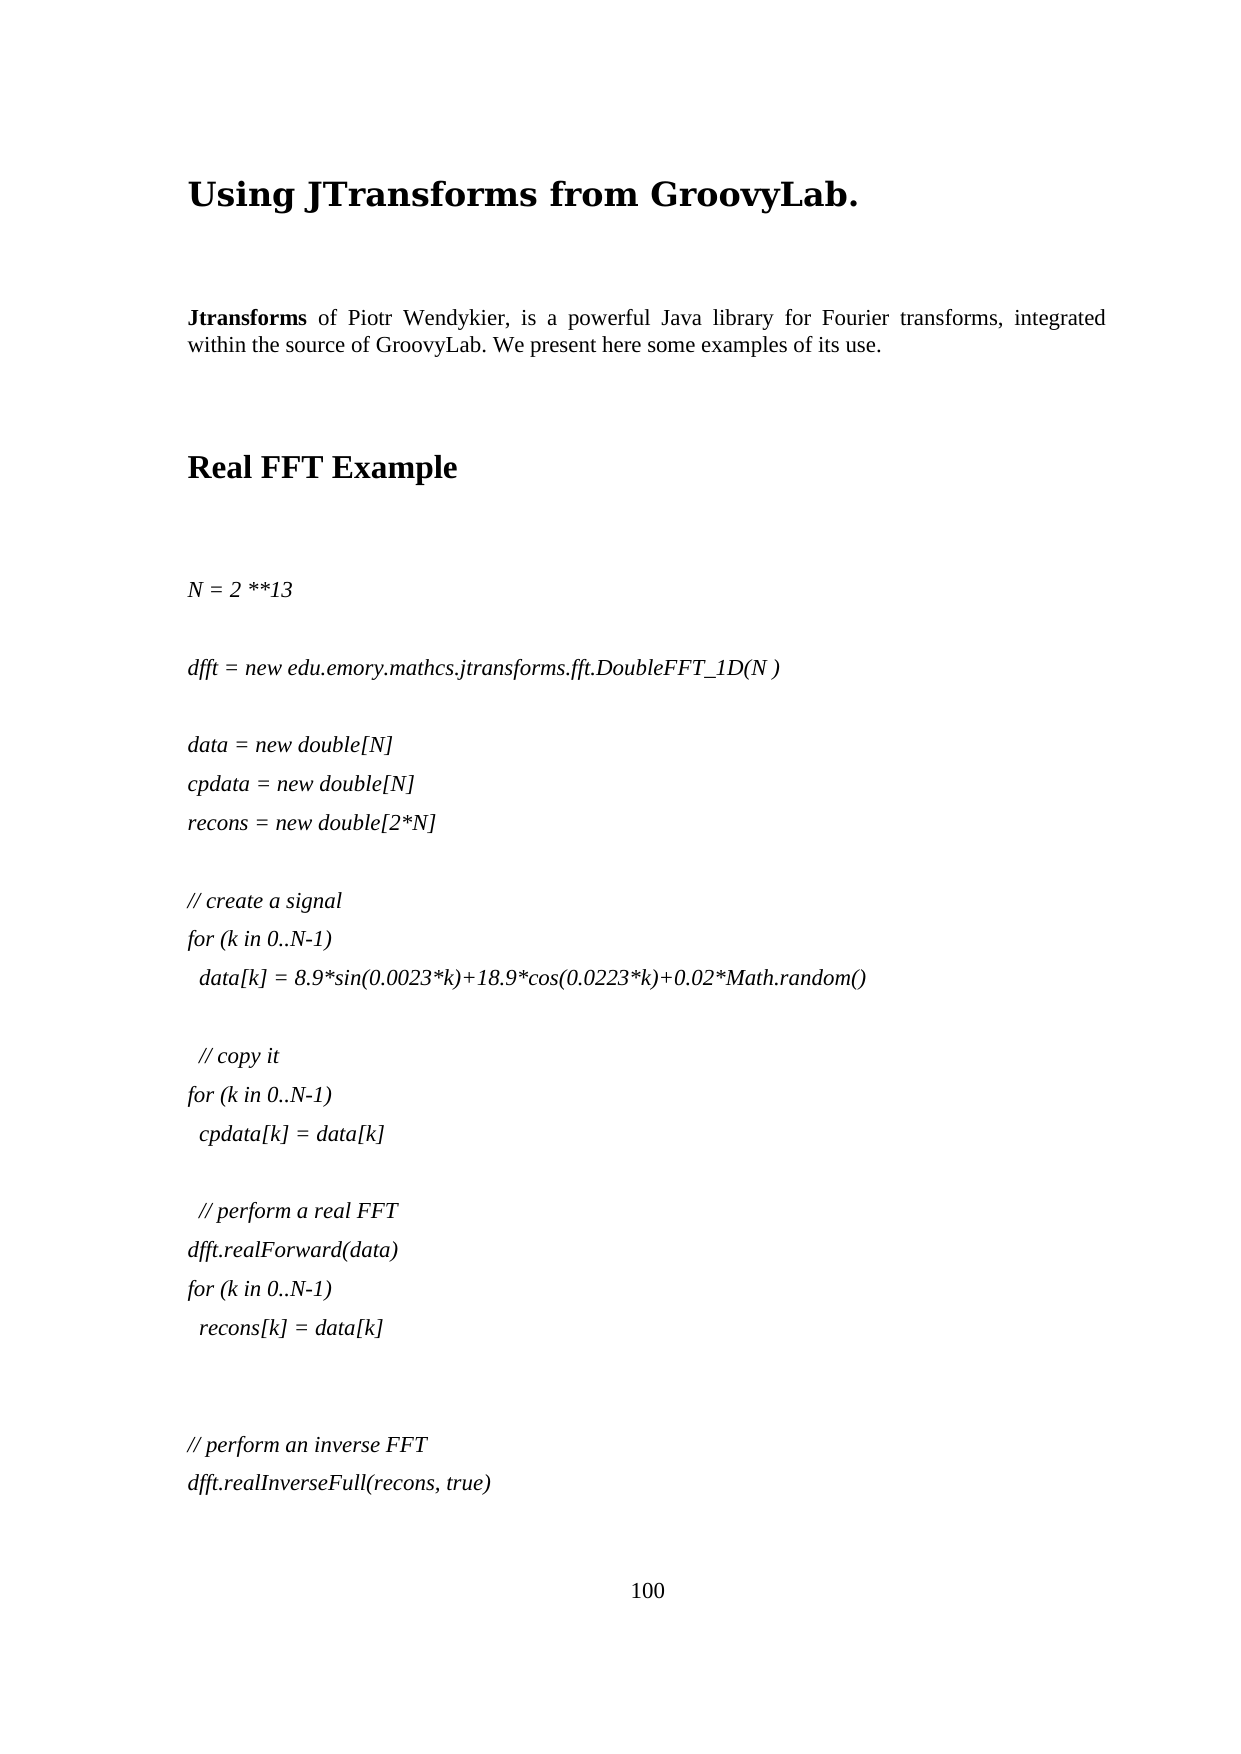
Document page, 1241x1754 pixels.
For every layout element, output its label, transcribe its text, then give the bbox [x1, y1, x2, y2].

text cpdata[k] = data[k] [187, 1120, 1108, 1146]
text Jtransforms of Piotr Wendykier, is a powerful Java library for Fourier transforms, integrated within the source of GroovyLab. We present here some examples of its use. [187, 304, 1108, 357]
text recons[k] = data[k] [187, 1314, 1108, 1340]
text for (k in 0..N-1) [187, 926, 1108, 952]
text dfft = new edu.emory.mathcs.jtransforms.fft.DoubleFFT_1D(N ) [187, 653, 1108, 680]
text // perform an inverse FFT [187, 1431, 1108, 1457]
text data = new double[N] [187, 731, 1108, 758]
text cpdata = new double[N] [187, 770, 1108, 796]
text Real FFT Example [187, 447, 1108, 486]
subtitle Using JTransforms from GroovyLab. [187, 175, 1108, 214]
text data[k] = 8.9*sin(0.0023*k)+18.9*cos(0.0223*k)+0.02*Math.random() [187, 964, 1108, 991]
text for (k in 0..N-1) [187, 1081, 1108, 1107]
text // create a signal [187, 887, 1108, 913]
text // perform a real FFT [187, 1197, 1108, 1224]
text dfft.realInverseFull(recons, true) [187, 1469, 1108, 1496]
text N = 2 **13 [187, 576, 1108, 602]
text recons = new double[2*N] [187, 809, 1108, 835]
text // copy it [187, 1042, 1108, 1068]
text for (k in 0..N-1) [187, 1275, 1108, 1302]
text dfft.realForward(data) [187, 1236, 1108, 1263]
